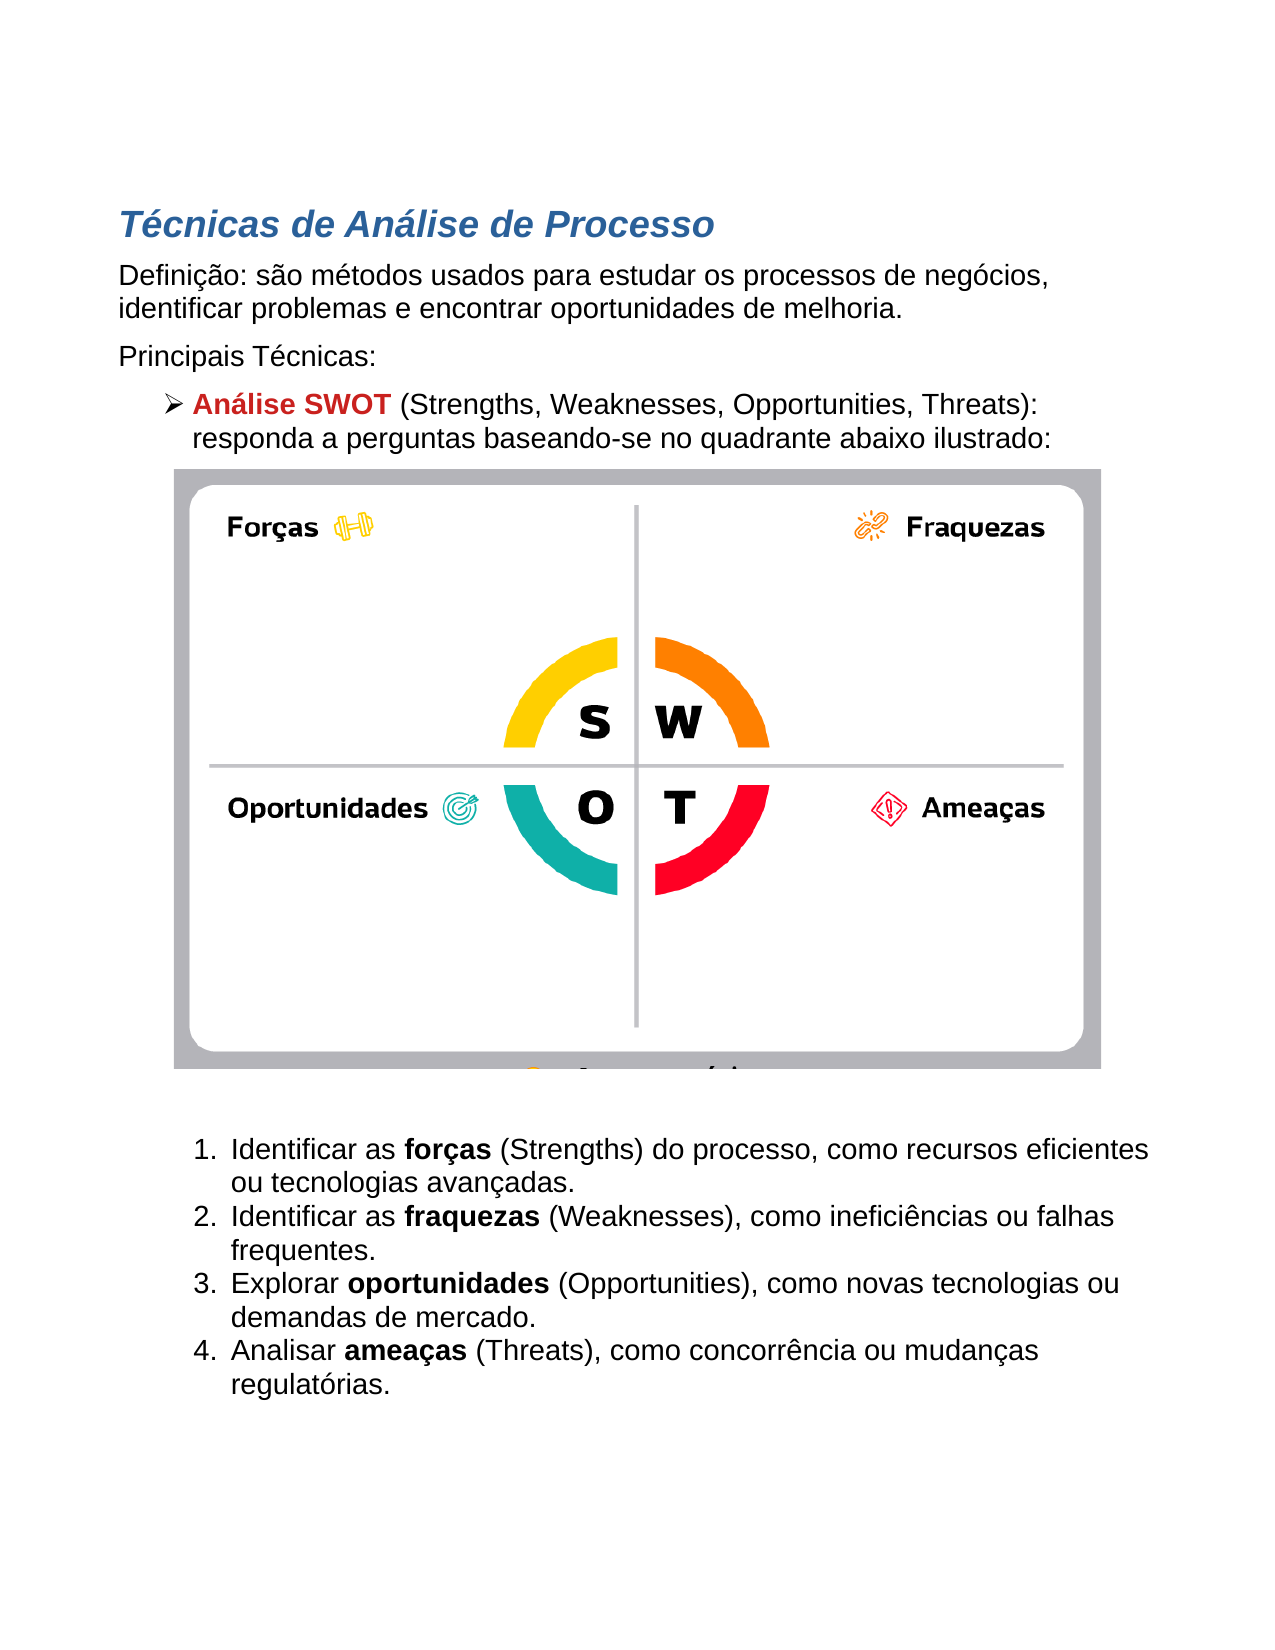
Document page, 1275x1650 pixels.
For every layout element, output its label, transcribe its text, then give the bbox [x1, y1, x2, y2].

text Principais Técnicas: [118, 339, 1157, 373]
list Análise SWOT (Strengths, Weaknesses, Opportunities, Threats): responda a perguntas baseando-se no quadrante abaixo ilustrado: [162, 387, 1157, 454]
picture [173, 469, 1102, 1069]
list Identificar as forças (Strengths) do processo, como recursos eficientes ou tecnologias avançadas. [193, 1132, 1157, 1199]
subtitle Técnicas de Análise de Processo [118, 201, 1157, 245]
text Definição: são métodos usados para estudar os processos de negócios, identificar problemas e encontrar oportunidades de melhoria. [118, 257, 1157, 324]
list Analisar ameaças (Threats), como concorrência ou mudanças regulatórias. [193, 1333, 1157, 1400]
list Explorar oportunidades (Opportunities), como novas tecnologias ou demandas de mercado. [193, 1266, 1157, 1333]
list Identificar as fraquezas (Weaknesses), como ineficiências ou falhas frequentes. [193, 1199, 1157, 1266]
